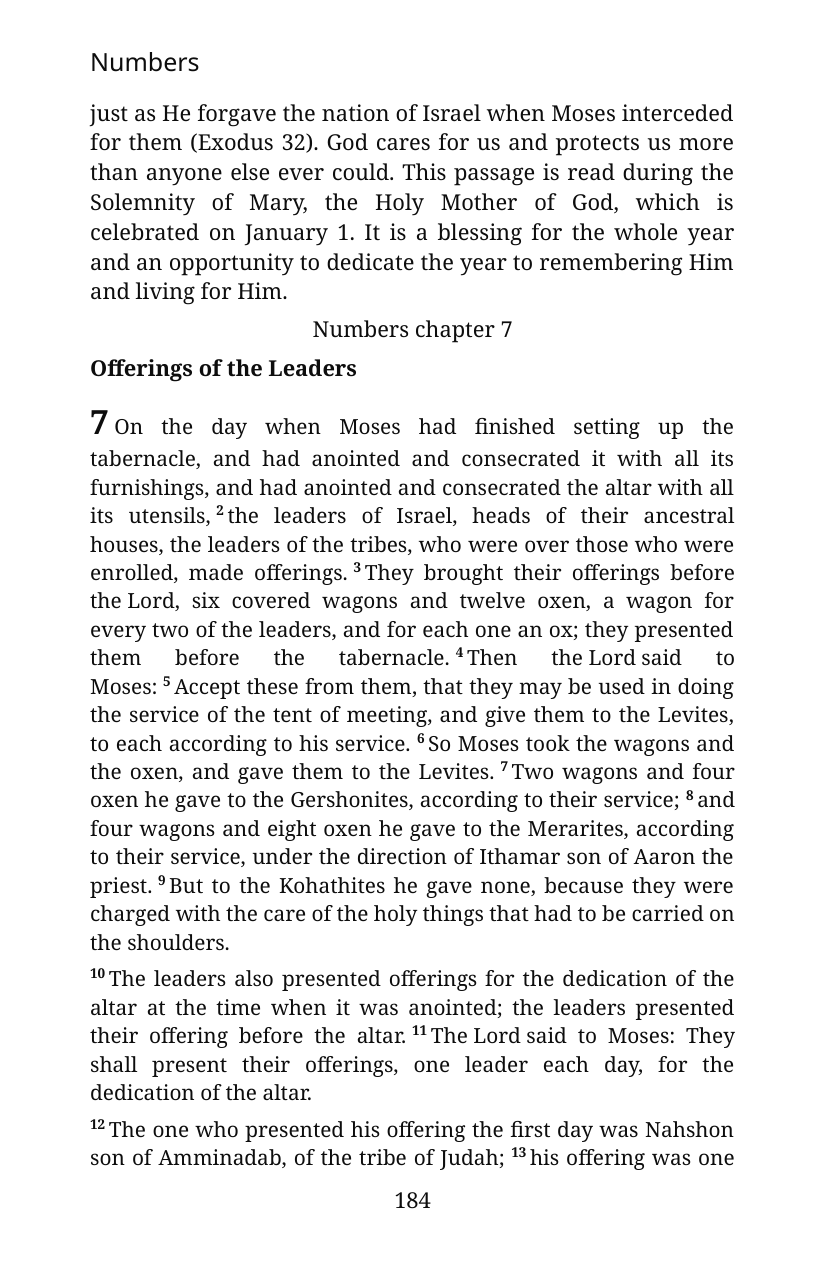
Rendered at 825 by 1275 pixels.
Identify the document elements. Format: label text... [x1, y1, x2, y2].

text Numbers chapter 7 [90, 314, 735, 344]
text 10 The leaders also presented offerings for the dedication of the altar at the time when it was anointed; the leaders presented their offering before the altar. 11 The Lord said to Moses: They shall present their offerings, one leader each day, for the dedication of the altar. [90, 964, 735, 1107]
text 7 On the day when Moses had finished setting up the tabernacle, and had anointed and consecrated it with all its furnishings, and had anointed and consecrated the altar with all its utensils, 2 the leaders of Israel, heads of their ancestral houses, the leaders of the tribes, who were over those who were enrolled, made offerings. 3 They brought their offerings before the Lord, six covered wagons and twelve oxen, a wagon for every two of the leaders, and for each one an ox; they presented them before the tabernacle. 4 Then the Lord said to Moses: 5 Accept these from them, that they may be used in doing the service of the tent of meeting, and give them to the Levites, to each according to his service. 6 So Moses took the wagons and the oxen, and gave them to the Levites. 7 Two wagons and four oxen he gave to the Gershonites, according to their service; 8 and four wagons and eight oxen he gave to the Merarites, according to their service, under the direction of Ithamar son of Aaron the priest. 9 But to the Kohathites he gave none, because they were charged with the care of the holy things that had to be carried on the shoulders. [90, 399, 735, 956]
text 12 The one who presented his offering the first day was Nahshon son of Amminadab, of the tribe of Judah; 13 his offering was one [90, 1115, 735, 1172]
text Offerings of the Leaders [90, 352, 735, 382]
text just as He forgave the nation of Israel when Moses interceded for them (Exodus 32). God cares for us and protects us more than anyone else ever could. This passage is read during the Solemnity of Mary, the Holy Mother of God, which is celebrated on January 1. It is a blessing for the whole year and an opportunity to dedicate the year to remembering Him and living for Him. [90, 97, 735, 306]
